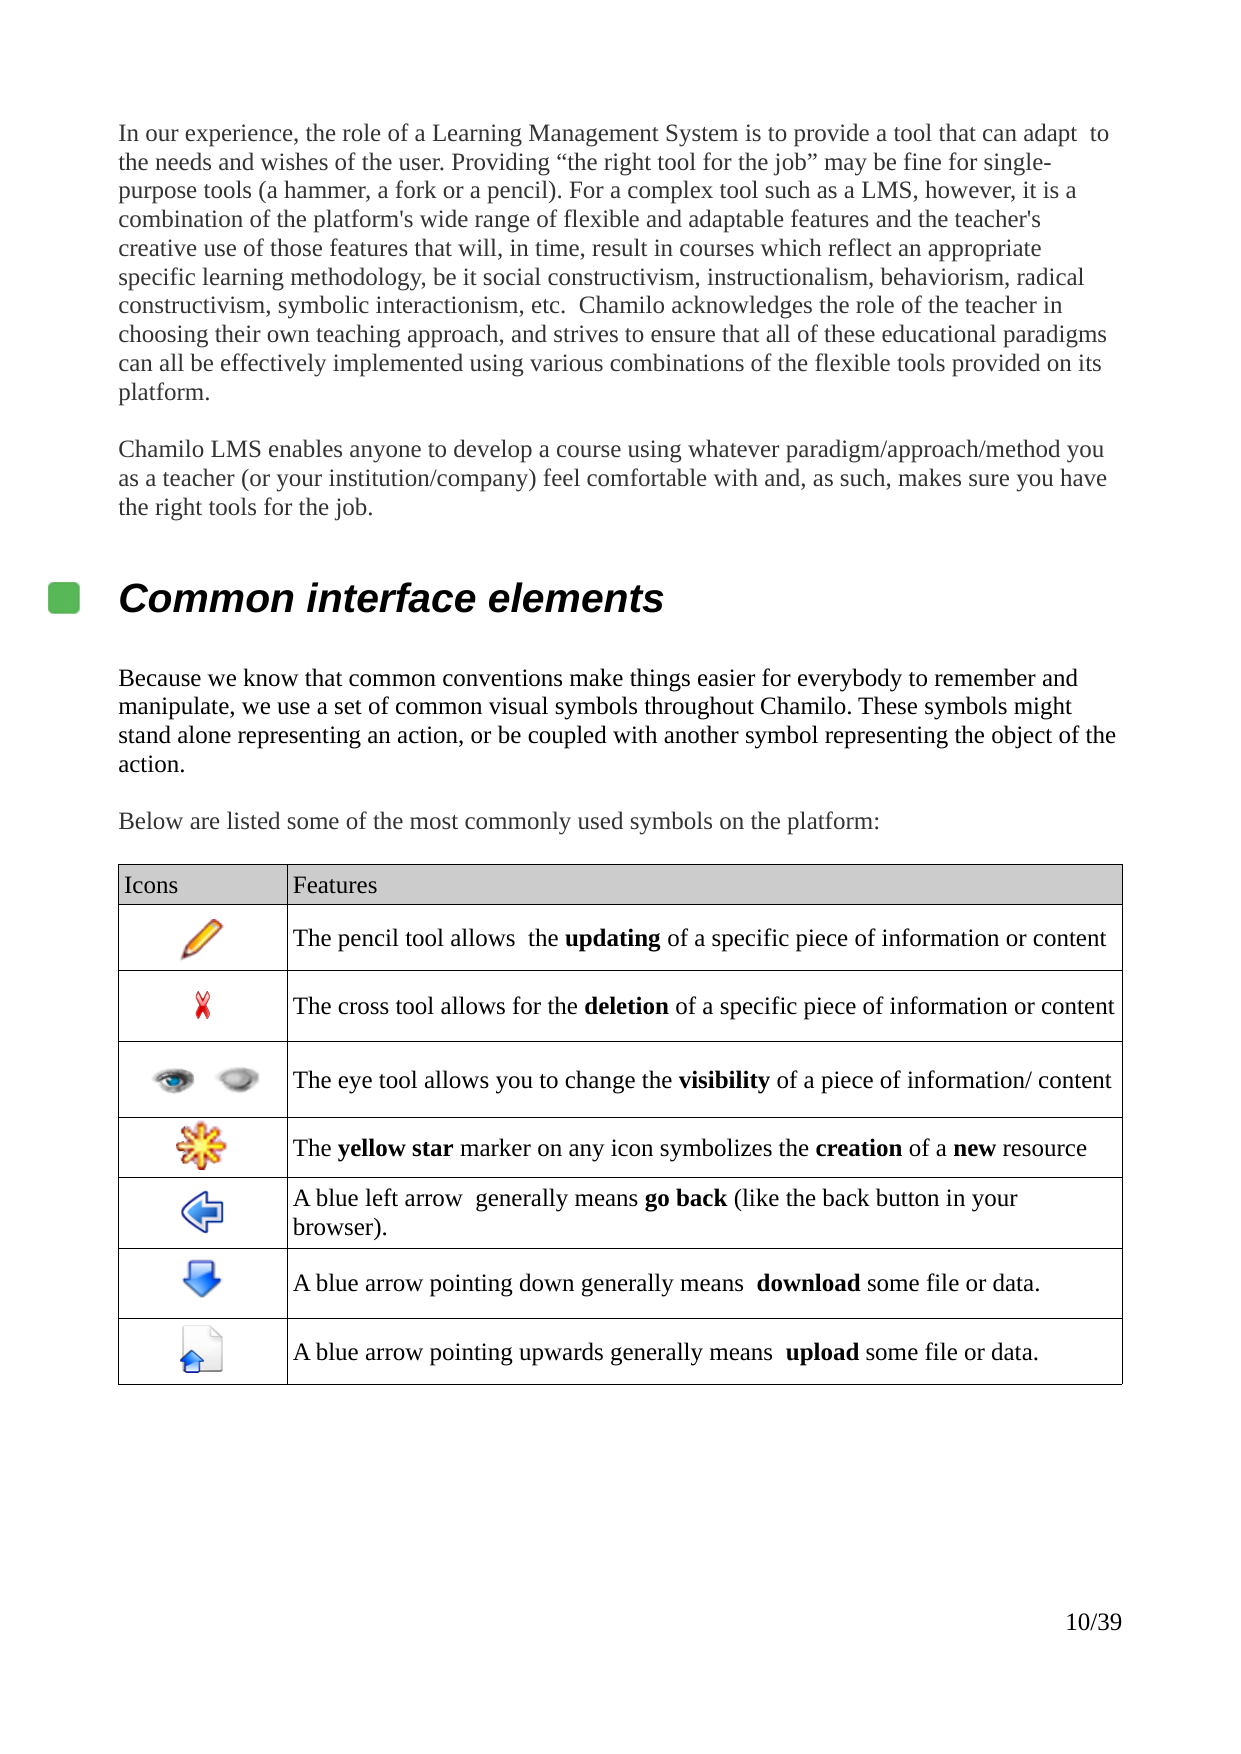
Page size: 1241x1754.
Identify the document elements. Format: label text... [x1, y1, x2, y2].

table_cell [119, 905, 287, 970]
table_cell A blue arrow pointing down generally means download some file or data. [288, 1249, 1122, 1318]
picture [194, 990, 211, 1022]
table_cell The eye tool allows you to change the visibility of a piece of information/ content [288, 1042, 1122, 1117]
table_cell The yellow star marker on any icon symbolizes the creation of a new resource [288, 1118, 1122, 1177]
picture [175, 1120, 229, 1170]
text Below are listed some of the most commonly used symbols on the platform: [118, 806, 1122, 835]
table_cell [119, 1042, 287, 1059]
subtitle Common interface elements [118, 574, 1122, 621]
picture [177, 919, 227, 962]
table_cell [119, 1060, 287, 1117]
table_cell The pencil tool allows the updating of a specific piece of information or content [288, 905, 1122, 970]
table_cell [119, 971, 287, 1041]
text In our experience, the role of a Learning Management System is to provide a tool that can adapt to the needs and wishes of the user. Providing “the right tool for the job” may be fine for single-purpose tools (a hammer, a fork or a pencil). For a complex tool such as a LMS, however, it is a combination of the platform's wide range of flexible and adaptable features and the teacher's creative use of those features that will, in time, result in courses which reflect an appropriate specific learning methodology, be it social constructivism, instructionalism, behaviorism, radical constructivism, symbolic interactionism, etc. Chamilo acknowledges the role of the teacher in choosing their own teaching approach, and strives to ensure that all of these educational paradigms can all be effectively implemented using various combinations of the flexible tools provided on its platform. [118, 118, 1122, 406]
table_cell A blue arrow pointing upwards generally means upload some file or data. [288, 1319, 1122, 1384]
picture [151, 1059, 195, 1102]
picture [179, 1325, 229, 1373]
text Chamilo LMS enables anyone to develop a course using whatever paradigm/approach/method you as a teacher (or your institution/company) feel comfortable with and, as such, makes sure you have the right tools for the job. [118, 434, 1122, 521]
table_cell [119, 1178, 287, 1247]
picture [174, 1186, 232, 1239]
table_cell [119, 1118, 287, 1177]
table_header Icons [119, 865, 287, 904]
table_header Features [288, 865, 1122, 904]
picture [47, 581, 81, 615]
table_cell [119, 1249, 287, 1258]
picture [182, 1258, 223, 1300]
table_cell A blue left arrow generally means go back (like the back button in your browser). [288, 1178, 1122, 1247]
table_cell [119, 1259, 287, 1318]
text Because we know that common conventions make things easier for everybody to remember and manipulate, we use a set of common visual symbols throughout Chamilo. These symbols might stand alone representing an action, or be coupled with another symbol representing the object of the action. [118, 663, 1122, 778]
picture [214, 1057, 260, 1103]
table_cell The cross tool allows for the deletion of a specific piece of information or content [288, 971, 1122, 1041]
table_cell [119, 1319, 287, 1384]
